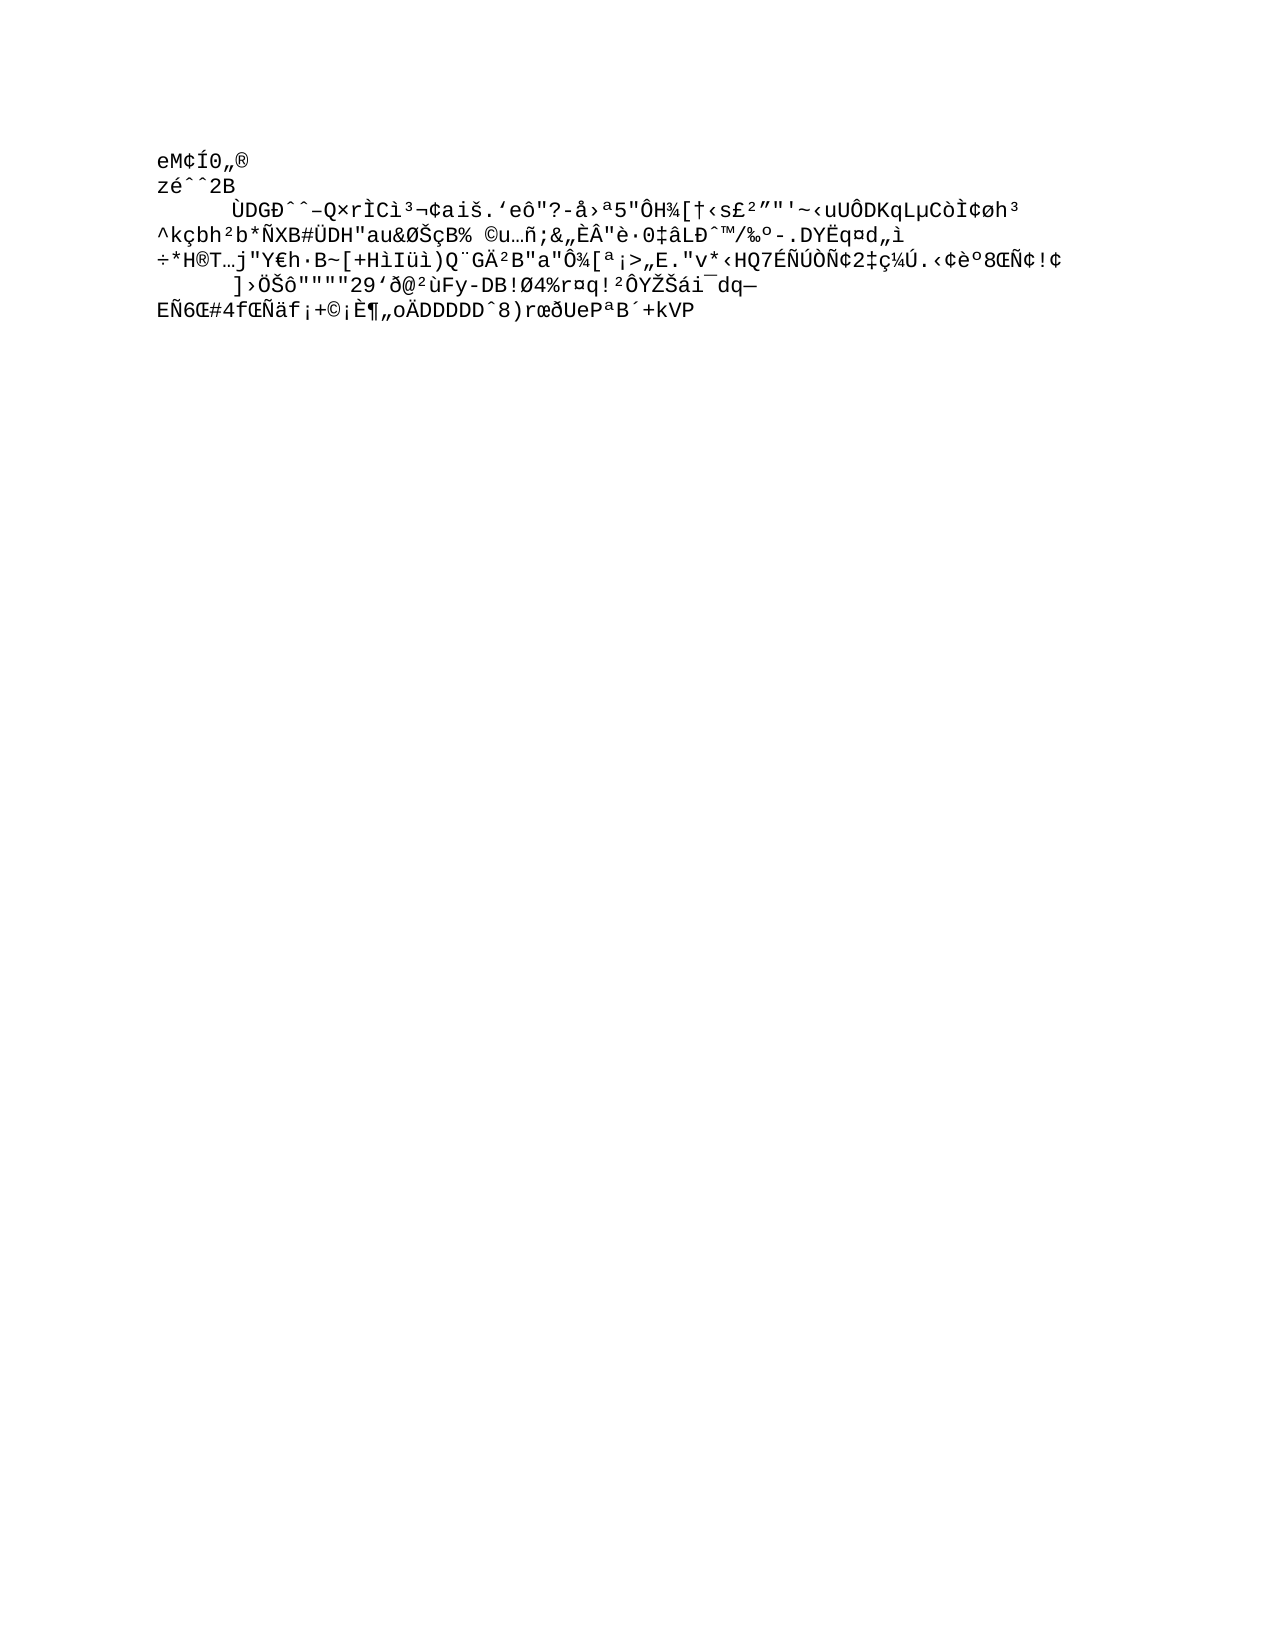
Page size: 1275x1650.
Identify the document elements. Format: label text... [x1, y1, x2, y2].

text eM¢Í0„® zéˆˆ2B ÙDGÐˆˆ–Q×rÌCì³¬¢a iš.‘eô"?‑å›ª5"ÔH¾[†‹s£²”"'~‹uUÔDKqLµCòÌ¢øh³ ^kçbh²b*ÑXB#ÜDH"au&ØŠçB% ©u…ñ;&„ÈÂ"è·0‡âLÐˆ™/‰º-.DYËq¤d„ì ÷*H®T…j"Y€h·B~[+HìIüì)Q¨GÄ²B"a"Ô¾[ª¡>„E."v*‹HQ7ÉÑÚÒÑ¢2‡ç¼Ú.‹¢èº8ŒÑ¢!¢ ]›ÖŠô""""29‘ð@²ùFy‑DB!Ø4%r¤q­!²ÔYŽŠái¯dq—EÑ6Œ#4fŒÑäf¡+©¡È¶„oÄDDDDDˆ8)rœðUePªB´+kVP [156, 150, 1118, 323]
